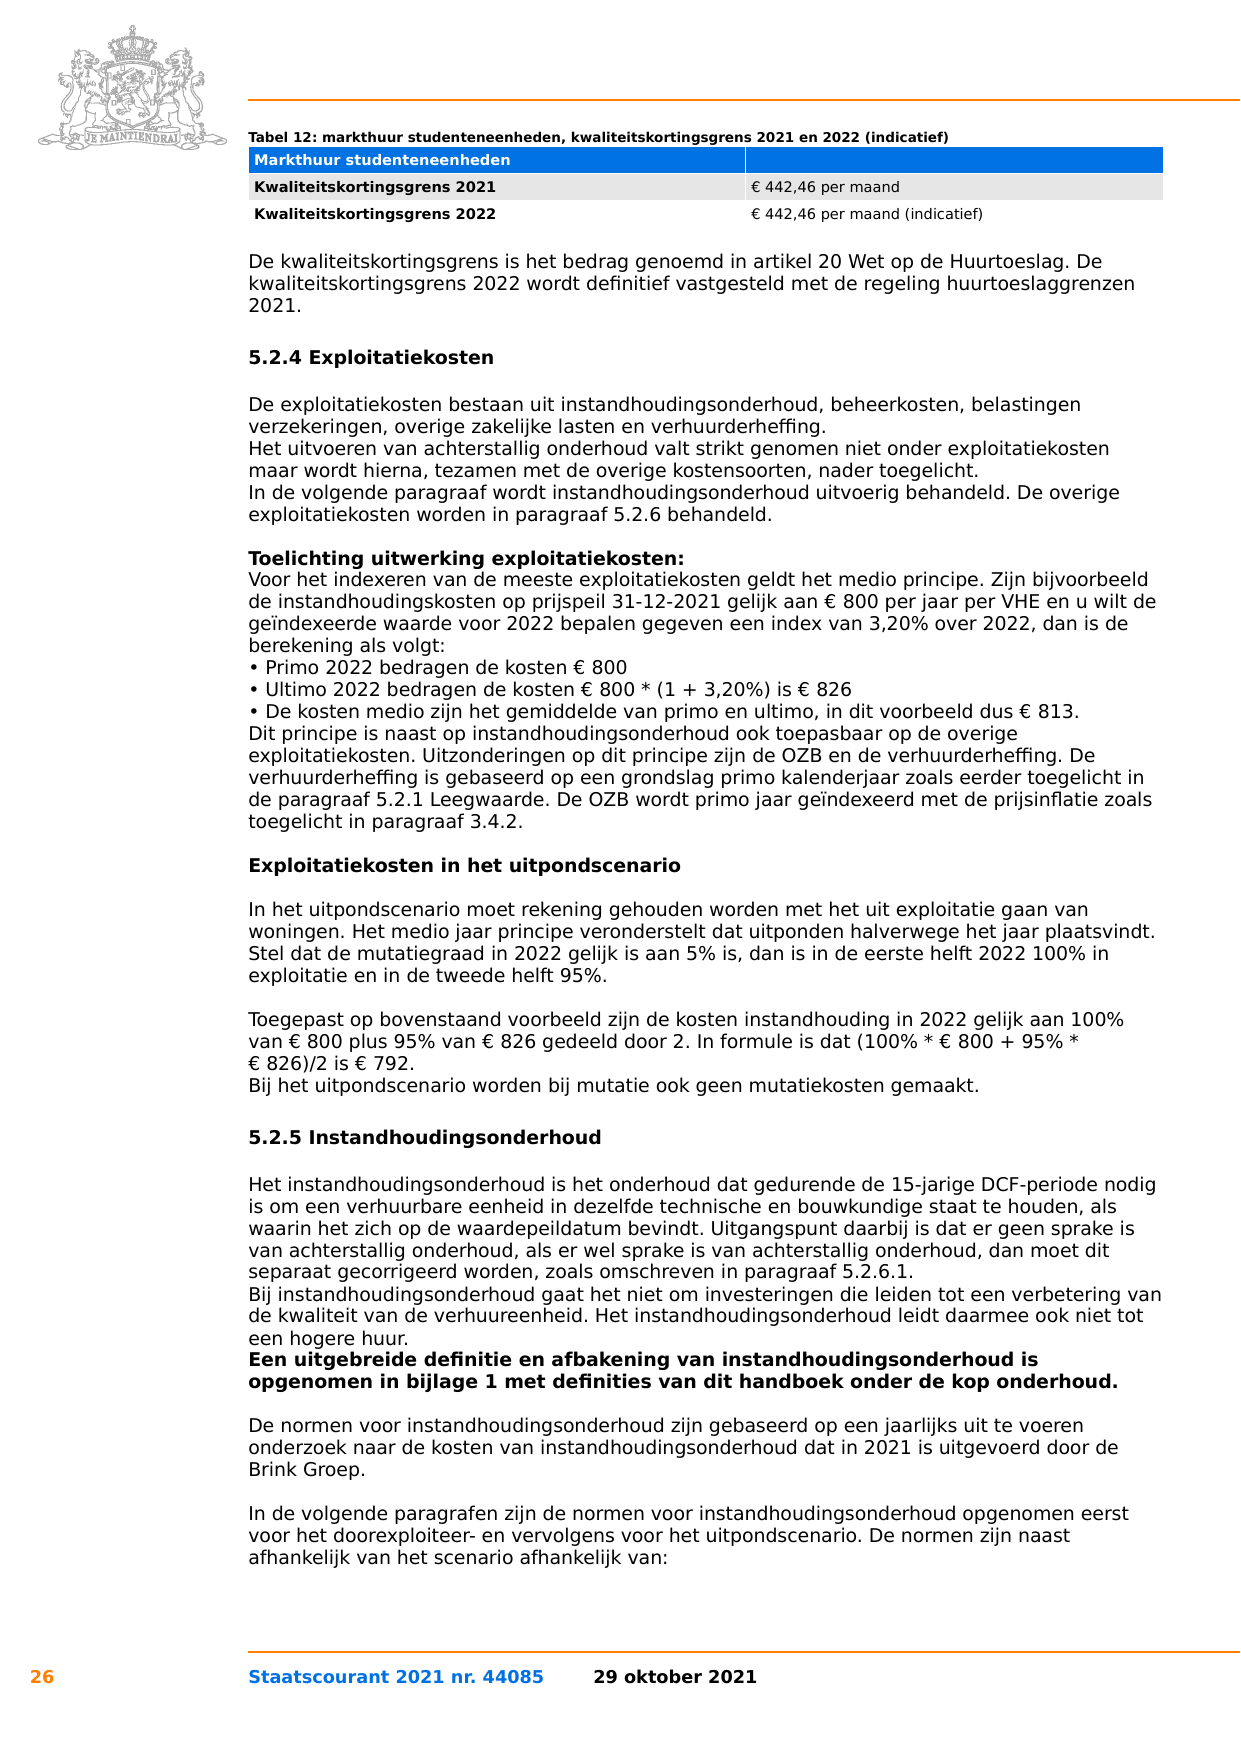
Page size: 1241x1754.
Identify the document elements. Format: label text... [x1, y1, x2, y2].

text In het uitpondscenario moet rekening gehouden worden met het uit exploitatie gaan van woningen. Het medio jaar principe veronderstelt dat uitponden halverwege het jaar plaatsvindt. Stel dat de mutatiegraad in 2022 gelijk is aan 5% is, dan is in de eerste helft 2022 100% in exploitatie en in de tweede helft 95%. [248, 899, 1163, 987]
text • Ultimo 2022 bedragen de kosten € 800 * (1 + 3,20%) is € 826 [248, 679, 1163, 701]
text Het uitvoeren van achterstallig onderhoud valt strikt genomen niet onder exploitatiekosten maar wordt hierna, tezamen met de overige kostensoorten, nader toegelicht. [248, 438, 1163, 482]
subtitle 5.2.4 Exploitatiekosten [248, 347, 1163, 369]
picture [38, 25, 227, 150]
table_cell [746, 147, 1163, 173]
text Het instandhoudingsonderhoud is het onderhoud dat gedurende de 15-jarige DCF-periode nodig is om een verhuurbare eenheid in dezelfde technische en bouwkundige staat te houden, als waarin het zich op de waardepeildatum bevindt. Uitgangspunt daarbij is dat er geen sprake is van achterstallig onderhoud, als er wel sprake is van achterstallig onderhoud, dan moet dit separaat gecorrigeerd worden, zoals omschreven in paragraaf 5.2.6.1. [248, 1173, 1163, 1283]
subtitle 5.2.5 Instandhoudingsonderhoud [248, 1127, 1163, 1148]
text Bij instandhoudingsonderhoud gaat het niet om investeringen die leiden tot een verbetering van de kwaliteit van de verhuureenheid. Het instandhoudingsonderhoud leidt daarmee ook niet tot een hogere huur. [248, 1283, 1163, 1349]
text In de volgende paragraaf wordt instandhoudingsonderhoud uitvoerig behandeld. De overige exploitatiekosten worden in paragraaf 5.2.6 behandeld. [248, 482, 1163, 526]
table_cell € 442,46 per maand (indicatief) [746, 201, 1163, 228]
text • De kosten medio zijn het gemiddelde van primo en ultimo, in dit voorbeeld dus € 813. [248, 701, 1163, 723]
subtitle Exploitatiekosten in het uitpondscenario [248, 855, 1163, 877]
table_cell Kwaliteitskortingsgrens 2022 [249, 201, 745, 228]
text De normen voor instandhoudingsonderhoud zijn gebaseerd op een jaarlijks uit te voeren onderzoek naar de kosten van instandhoudingsonderhoud dat in 2021 is uitgevoerd door de Brink Groep. [248, 1415, 1163, 1481]
table_cell € 442,46 per maand [746, 174, 1163, 200]
text De kwaliteitskortingsgrens is het bedrag genoemd in artikel 20 Wet op de Huurtoeslag. De kwaliteitskortingsgrens 2022 wordt definitief vastgesteld met de regeling huurtoeslaggrenzen 2021. [248, 251, 1163, 317]
text Toegepast op bovenstaand voorbeeld zijn de kosten instandhouding in 2022 gelijk aan 100% van € 800 plus 95% van € 826 gedeeld door 2. In formule is dat (100% * € 800 + 95% * € 826)/2 is € 792. [248, 1009, 1163, 1074]
text Bij het uitpondscenario worden bij mutatie ook geen mutatiekosten gemaakt. [248, 1074, 1163, 1097]
text Voor het indexeren van de meeste exploitatiekosten geldt het medio principe. Zijn bijvoorbeeld de instandhoudingskosten op prijspeil 31-12-2021 gelijk aan € 800 per jaar per VHE en u wilt de geïndexeerde waarde voor 2022 bepalen gegeven een index van 3,20% over 2022, dan is de berekening als volgt: [248, 569, 1163, 657]
table_header Tabel 12: markthuur studenteneenheden, kwaliteitskortingsgrens 2021 en 2022 (indicatief) [248, 130, 1163, 146]
text In de volgende paragrafen zijn de normen voor instandhoudingsonderhoud opgenomen eerst voor het doorexploiteer- en vervolgens voor het uitpondscenario. De normen zijn naast afhankelijk van het scenario afhankelijk van: [248, 1503, 1163, 1569]
text Dit principe is naast op instandhoudingsonderhoud ook toepasbaar op de overige exploitatiekosten. Uitzonderingen op dit principe zijn de OZB en de verhuurderheffing. De verhuurderheffing is gebaseerd op een grondslag primo kalenderjaar zoals eerder toegelicht in de paragraaf 5.2.1 Leegwaarde. De OZB wordt primo jaar geïndexeerd met de prijsinflatie zoals toegelicht in paragraaf 3.4.2. [248, 723, 1163, 833]
text • Primo 2022 bedragen de kosten € 800 [248, 657, 1163, 679]
table_cell Kwaliteitskortingsgrens 2021 [249, 174, 745, 200]
text De exploitatiekosten bestaan uit instandhoudingsonderhoud, beheerkosten, belastingen verzekeringen, overige zakelijke lasten en verhuurderheffing. [248, 394, 1163, 438]
text Toelichting uitwerking exploitatiekosten: [248, 547, 1163, 569]
table_cell Markthuur studenteneenheden [249, 147, 745, 173]
text Een uitgebreide definitie en afbakening van instandhoudingsonderhoud is opgenomen in bijlage 1 met definities van dit handboek onder de kop onderhoud. [248, 1349, 1163, 1393]
